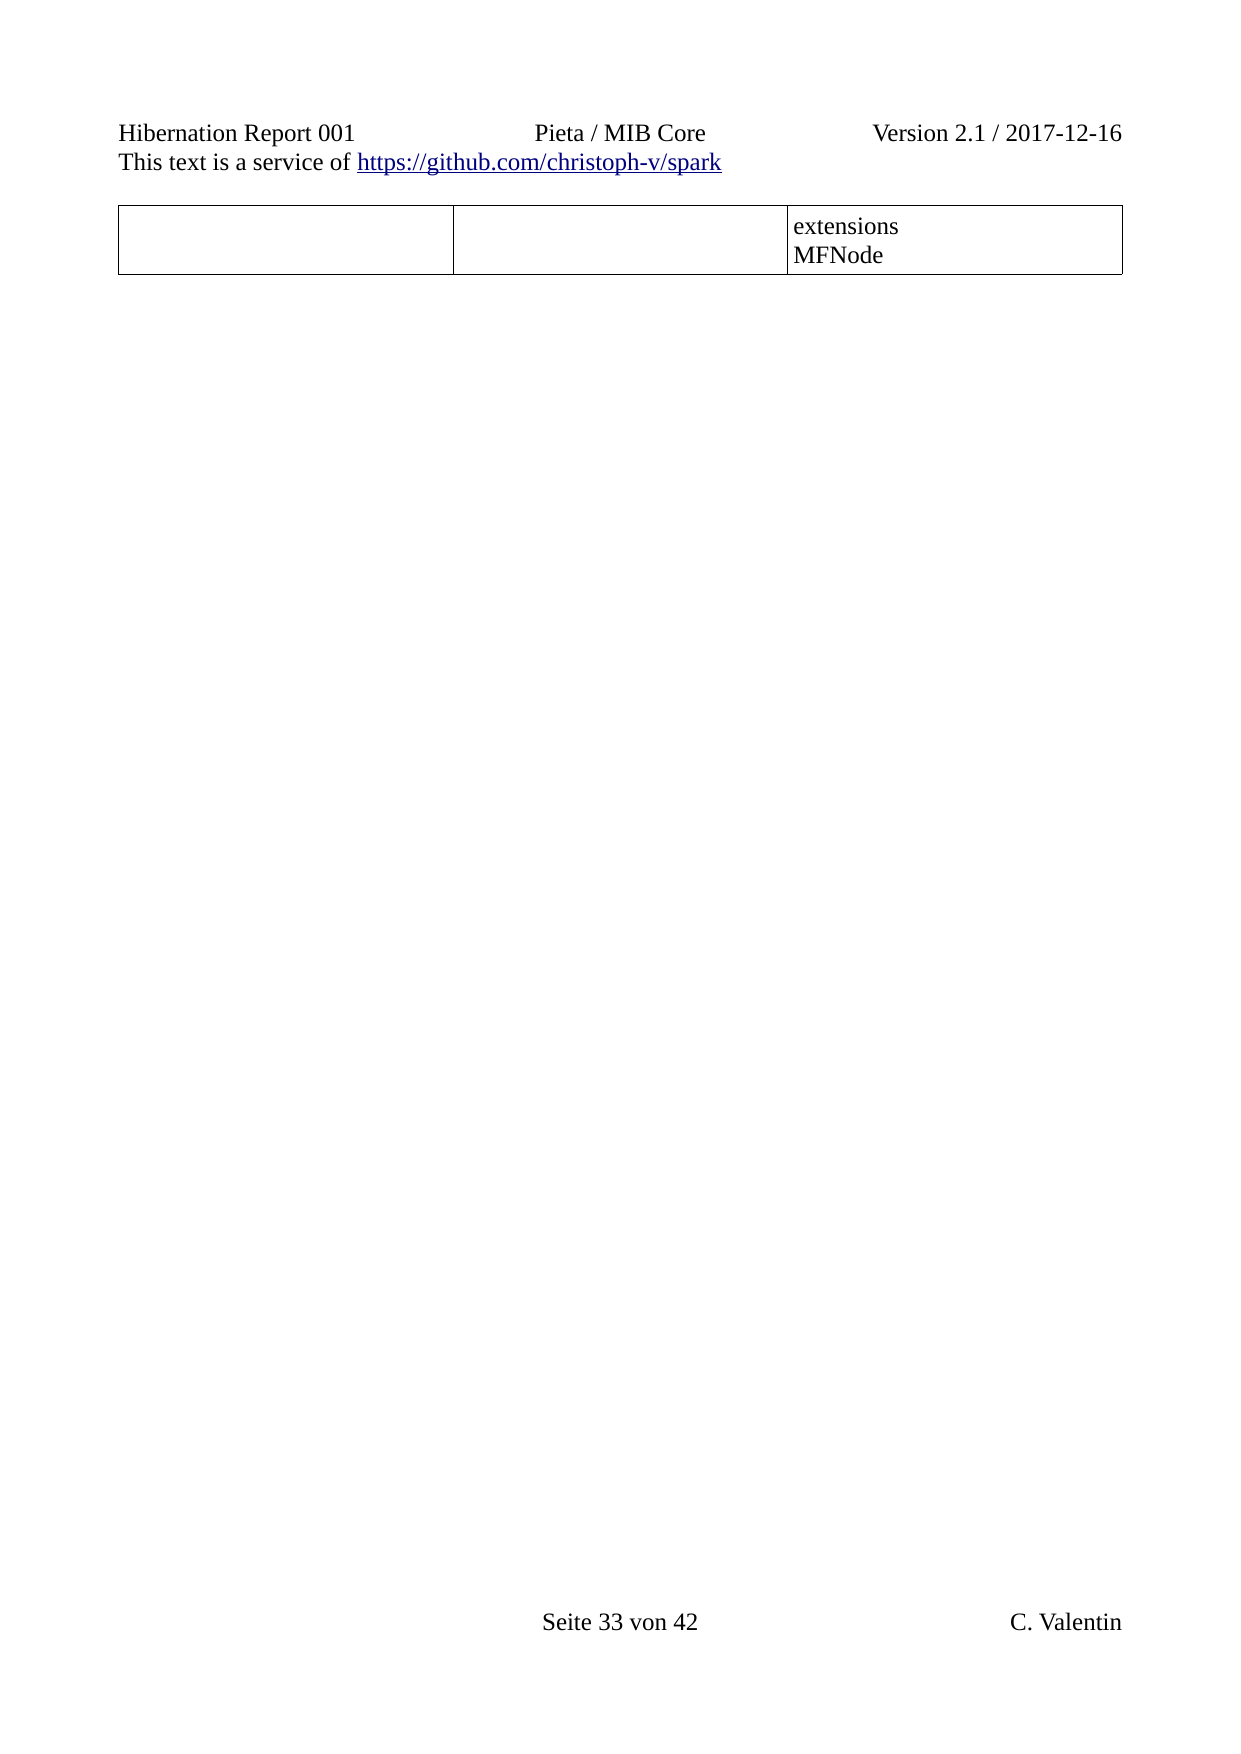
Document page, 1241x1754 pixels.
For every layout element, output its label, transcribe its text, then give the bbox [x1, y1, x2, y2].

table_cell [119, 206, 453, 274]
table_cell extensions MFNode [788, 206, 1122, 274]
table_cell [454, 206, 787, 274]
